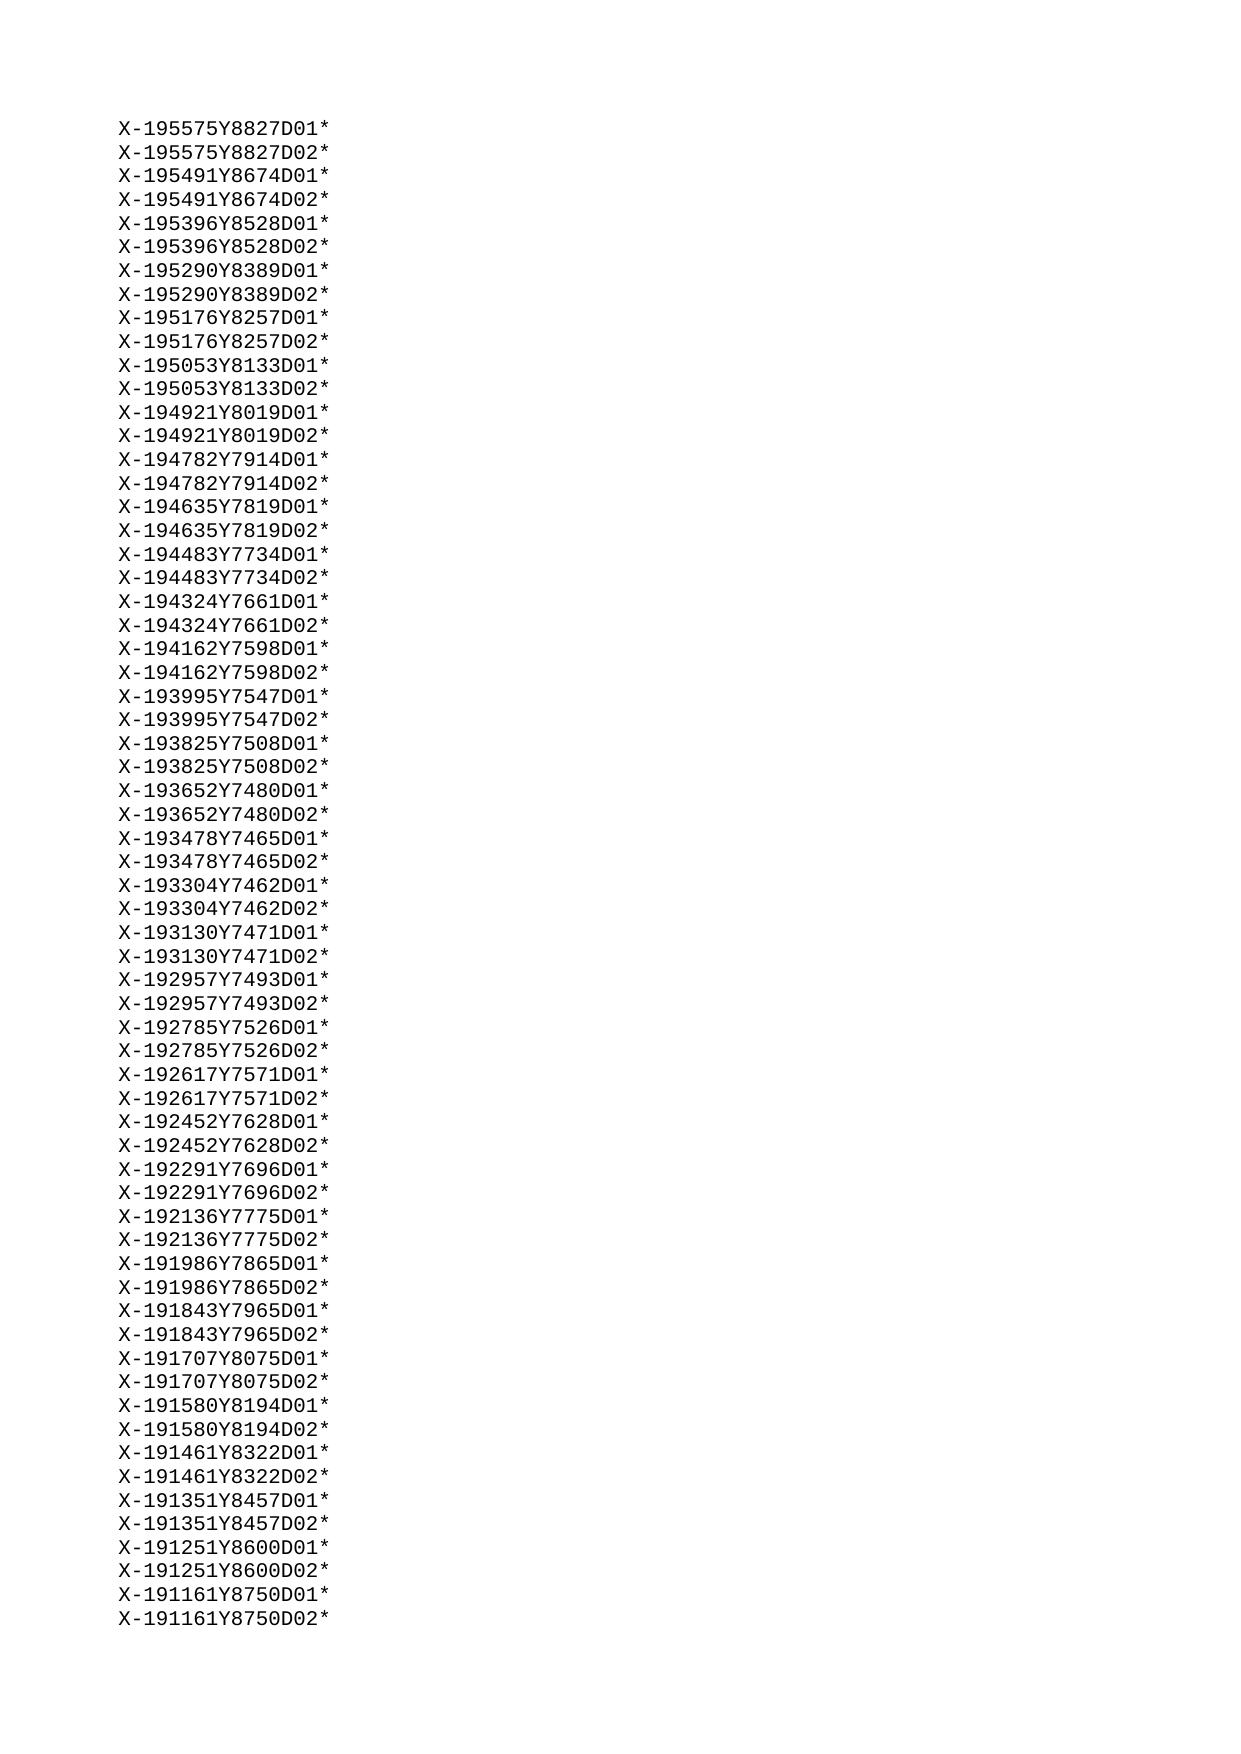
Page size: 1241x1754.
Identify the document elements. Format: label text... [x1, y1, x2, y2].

text X-192452Y7628D01* [118, 1111, 1122, 1135]
text X-194483Y7734D02* [118, 567, 1122, 591]
text X-193130Y7471D02* [118, 946, 1122, 969]
text X-195176Y8257D01* [118, 307, 1122, 331]
text X-192957Y7493D02* [118, 993, 1122, 1017]
text X-191580Y8194D02* [118, 1419, 1122, 1442]
text X-191580Y8194D01* [118, 1395, 1122, 1419]
text X-195575Y8827D01* [118, 118, 1122, 142]
text X-191351Y8457D01* [118, 1489, 1122, 1513]
text X-193130Y7471D01* [118, 922, 1122, 946]
text X-195290Y8389D02* [118, 284, 1122, 307]
text X-193995Y7547D02* [118, 709, 1122, 733]
text X-191251Y8600D02* [118, 1561, 1122, 1584]
text X-192291Y7696D01* [118, 1158, 1122, 1182]
text X-195176Y8257D02* [118, 331, 1122, 354]
text X-192291Y7696D02* [118, 1182, 1122, 1206]
text X-193478Y7465D02* [118, 851, 1122, 875]
text X-194483Y7734D01* [118, 544, 1122, 567]
text X-192136Y7775D01* [118, 1206, 1122, 1229]
text X-194635Y7819D02* [118, 520, 1122, 544]
text X-191843Y7965D02* [118, 1324, 1122, 1348]
text X-191251Y8600D01* [118, 1537, 1122, 1561]
text X-194921Y8019D01* [118, 402, 1122, 426]
text X-192785Y7526D01* [118, 1017, 1122, 1040]
text X-195491Y8674D02* [118, 189, 1122, 213]
text X-194162Y7598D01* [118, 638, 1122, 662]
text X-194635Y7819D01* [118, 496, 1122, 520]
text X-192617Y7571D02* [118, 1088, 1122, 1111]
text X-194162Y7598D02* [118, 662, 1122, 686]
text X-195053Y8133D01* [118, 354, 1122, 378]
text X-194324Y7661D01* [118, 591, 1122, 615]
text X-195053Y8133D02* [118, 378, 1122, 402]
text X-195290Y8389D01* [118, 260, 1122, 284]
text X-195575Y8827D02* [118, 142, 1122, 165]
text X-191707Y8075D02* [118, 1371, 1122, 1395]
text X-193304Y7462D01* [118, 875, 1122, 898]
text X-193825Y7508D01* [118, 733, 1122, 757]
text X-194921Y8019D02* [118, 426, 1122, 449]
text X-191461Y8322D02* [118, 1466, 1122, 1489]
text X-194324Y7661D02* [118, 615, 1122, 638]
text X-192136Y7775D02* [118, 1229, 1122, 1253]
text X-192617Y7571D01* [118, 1064, 1122, 1088]
text X-191986Y7865D02* [118, 1277, 1122, 1300]
text X-191707Y8075D01* [118, 1348, 1122, 1371]
text X-193652Y7480D02* [118, 804, 1122, 827]
text X-195396Y8528D01* [118, 213, 1122, 236]
text X-192452Y7628D02* [118, 1135, 1122, 1158]
text X-195396Y8528D02* [118, 236, 1122, 260]
text X-191161Y8750D01* [118, 1584, 1122, 1608]
text X-191351Y8457D02* [118, 1513, 1122, 1537]
text X-193995Y7547D01* [118, 686, 1122, 709]
text X-193652Y7480D01* [118, 780, 1122, 804]
text X-191161Y8750D02* [118, 1608, 1122, 1631]
text X-194782Y7914D01* [118, 449, 1122, 473]
text X-192957Y7493D01* [118, 969, 1122, 993]
text X-193825Y7508D02* [118, 757, 1122, 780]
text X-193304Y7462D02* [118, 898, 1122, 922]
text X-191461Y8322D01* [118, 1442, 1122, 1466]
text X-195491Y8674D01* [118, 165, 1122, 189]
text X-194782Y7914D02* [118, 473, 1122, 496]
text X-193478Y7465D01* [118, 827, 1122, 851]
text X-191843Y7965D01* [118, 1300, 1122, 1324]
text X-192785Y7526D02* [118, 1040, 1122, 1064]
text X-191986Y7865D01* [118, 1253, 1122, 1277]
